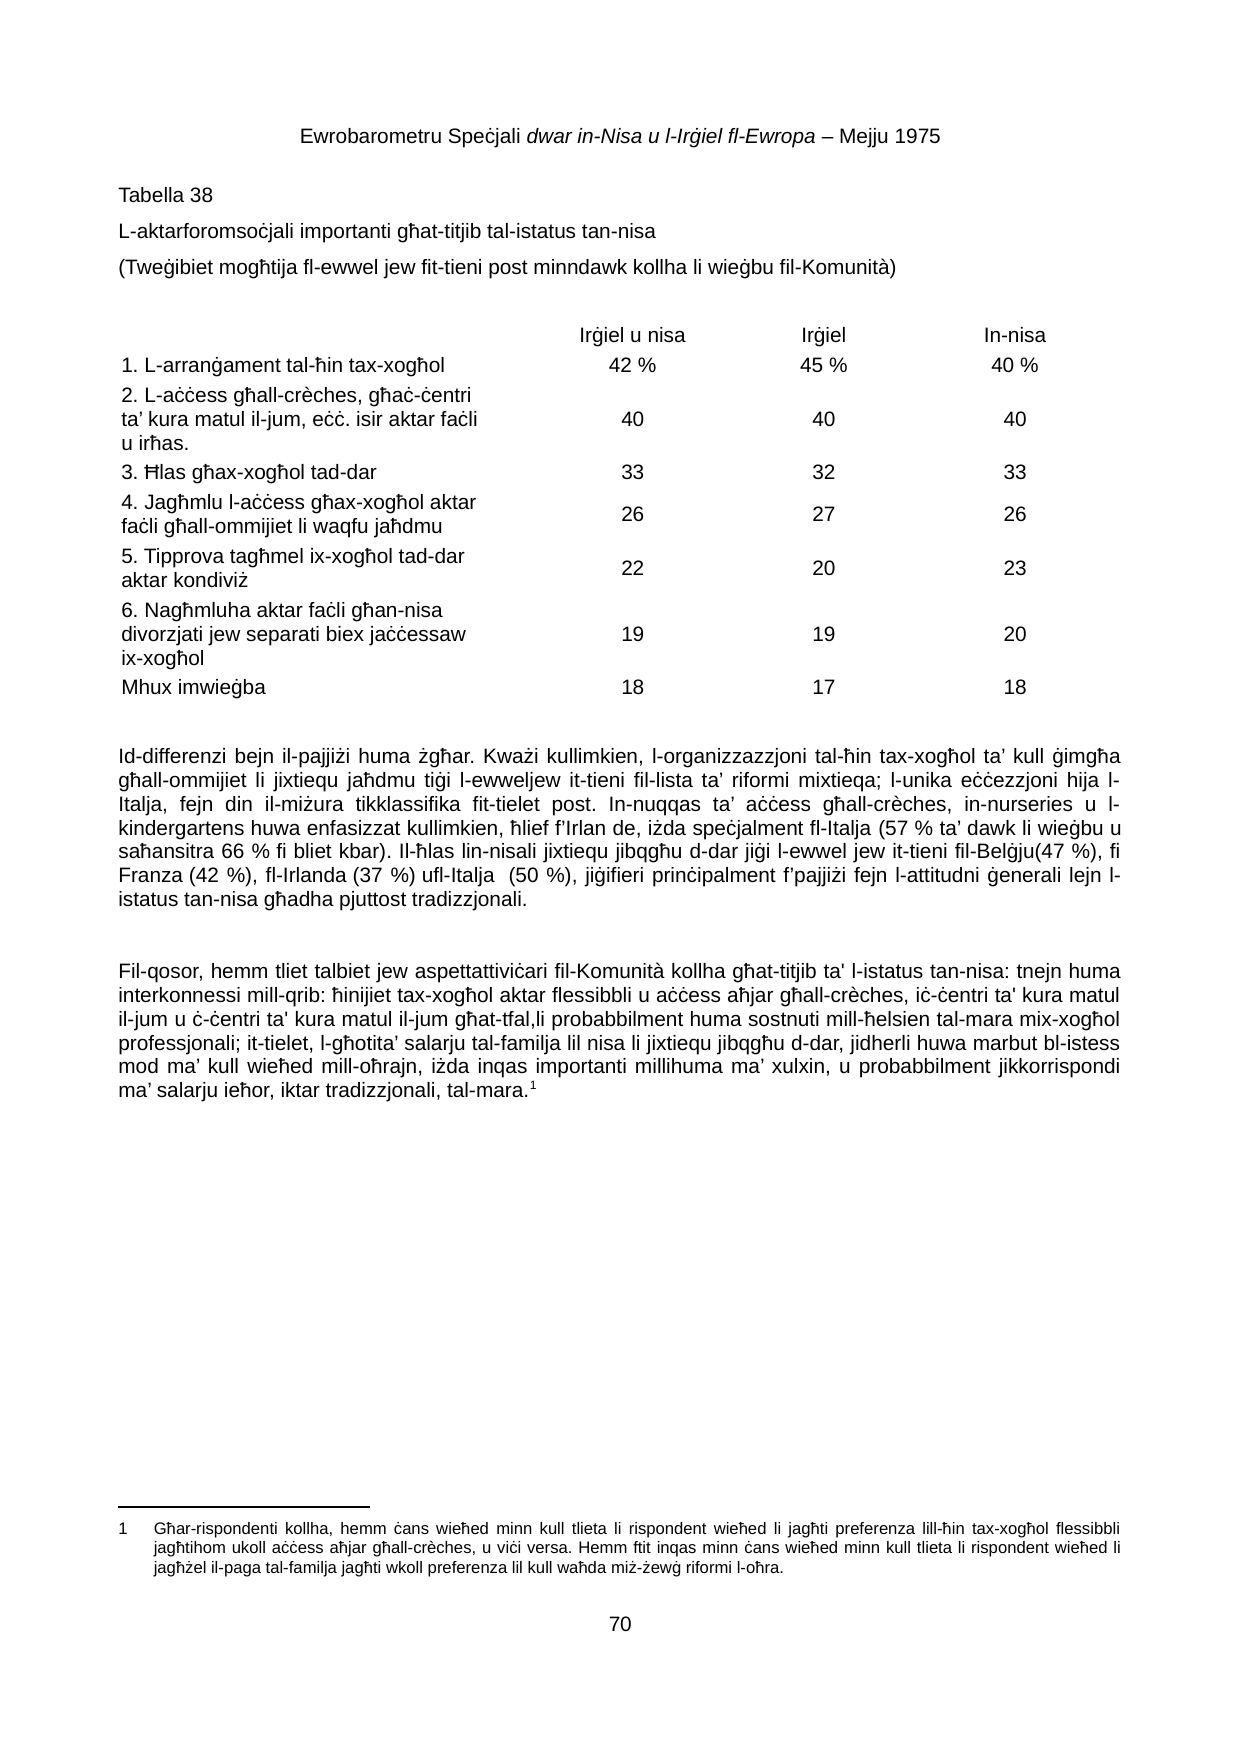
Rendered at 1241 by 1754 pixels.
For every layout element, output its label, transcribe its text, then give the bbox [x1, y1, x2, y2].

table_cell 26 [919, 487, 1110, 541]
table_cell [490, 457, 537, 487]
table_header [118, 320, 490, 350]
text Tabella 38 [118, 183, 1122, 207]
table_cell [490, 595, 537, 672]
table_cell [490, 350, 537, 379]
table_cell 23 [919, 541, 1110, 594]
table_cell 32 [728, 457, 919, 487]
table_cell [490, 672, 537, 702]
table_cell 17 [728, 672, 919, 702]
table_cell 20 [728, 541, 919, 594]
table_cell 45 % [728, 350, 919, 379]
table_cell 5. Tipprova tagħmel ix-xogħol tad-dar aktar kondiviż [118, 541, 490, 594]
table_cell 33 [919, 457, 1110, 487]
table_cell 40 % [919, 350, 1110, 379]
table_cell 18 [919, 672, 1110, 702]
text Id-differenzi bejn il-pajjiżi huma żgħar. Kważi kullimkien, l-organizzazzjoni tal-ħin tax-xogħol ta’ kull ġimgħa għall-ommijiet li jixtiequ jaħdmu tiġi l-ewweljew it-tieni fil-lista ta’ riformi mixtieqa; l-unika eċċezzjoni hija l-Italja, fejn din il-miżura tikklassifika fit-tielet post. In-nuqqas ta’ aċċess għall-crèches, in-nurseries u l-kindergartens huwa enfasizzat kullimkien, ħlief f’Irlan de, iżda speċjalment fl-Italja (57 % ta’ dawk li wieġbu u saħansitra 66 % fi bliet kbar). Il-ħlas lin-nisali jixtiequ jibqgħu d-dar jiġi l-ewwel jew it-tieni fil-Belġju(47 %), fi Franza (42 %), fl-Irlanda (37 %) ufl-Italja (50 %), jiġifieri prinċipalment f’pajjiżi fejn l-attitudni ġenerali lejn l-istatus tan-nisa għadha pjuttost tradizzjonali. [118, 743, 1122, 911]
table_header [490, 320, 537, 350]
table_cell 42 % [537, 350, 728, 379]
table_cell 3. Ħlas għax-xogħol tad-dar [118, 457, 490, 487]
table_cell 26 [537, 487, 728, 541]
table_cell 20 [919, 595, 1110, 672]
table_cell 19 [537, 595, 728, 672]
table_cell [490, 541, 537, 594]
text L-aktarforomsoċjali importanti għat-titjib tal-istatus tan-nisa [118, 219, 1122, 243]
table_cell 6. Nagħmluha aktar faċli għan-nisa divorzjati jew separati biex jaċċessaw ix-xogħol [118, 595, 490, 672]
table_cell [490, 380, 537, 457]
table_header In-nisa [919, 320, 1110, 350]
table_cell 40 [919, 380, 1110, 457]
table_cell [490, 487, 537, 541]
table_cell 2. L-aċċess għall-crèches, għaċ-ċentri ta’ kura matul il-jum, eċċ. isir aktar faċli u irħas. [118, 380, 490, 457]
table_cell 40 [728, 380, 919, 457]
text Għar-rispondenti kollha, hemm ċans wieħed minn kull tlieta li rispondent wieħed li jagħti preferenza lill-ħin tax-xogħol flessibbli jagħtihom ukoll aċċess aħjar għall-crèches, u viċi versa. Hemm ftit inqas minn ċans wieħed minn kull tlieta li rispondent wieħed li jagħżel il-paga tal-familja jagħti wkoll preferenza lil kull waħda miż-żewġ riformi l-oħra. [118, 1519, 1122, 1577]
table_cell 19 [728, 595, 919, 672]
text Fil-qosor, hemm tliet talbiet jew aspettattiviċari fil-Komunità kollha għat-titjib ta' l-istatus tan-nisa: tnejn huma interkonnessi mill-qrib: ħinijiet tax-xogħol aktar flessibbli u aċċess aħjar għall-crèches, iċ-ċentri ta' kura matul il-jum u ċ-ċentri ta' kura matul il-jum għat-tfal,li probabbilment huma sostnuti mill-ħelsien tal-mara mix-xogħol professjonali; it-tielet, l-għotita’ salarju tal-familja lil nisa li jixtiequ jibqgħu d-dar, jidherli huwa marbut bl-istess mod ma’ kull wieħed mill-oħrajn, iżda inqas importanti millihuma ma’ xulxin, u probabbilment jikkorrispondi ma’ salarju ieħor, iktar tradizzjonali, tal-mara. [118, 958, 1122, 1102]
table_header Irġiel u nisa [537, 320, 728, 350]
table_cell 18 [537, 672, 728, 702]
table_cell 27 [728, 487, 919, 541]
table_cell 1. L-arranġament tal-ħin tax-xogħol [118, 350, 490, 379]
table_cell 22 [537, 541, 728, 594]
table_cell 33 [537, 457, 728, 487]
table_cell Mhux imwieġba [118, 672, 490, 702]
table_cell 40 [537, 380, 728, 457]
text (Tweġibiet mogħtija fl-ewwel jew fit-tieni post minndawk kollha li wieġbu fil-Komunità) [118, 254, 1122, 278]
table_header Irġiel [728, 320, 919, 350]
table_cell 4. Jagħmlu l-aċċess għax-xogħol aktar faċli għall-ommijiet li waqfu jaħdmu [118, 487, 490, 541]
